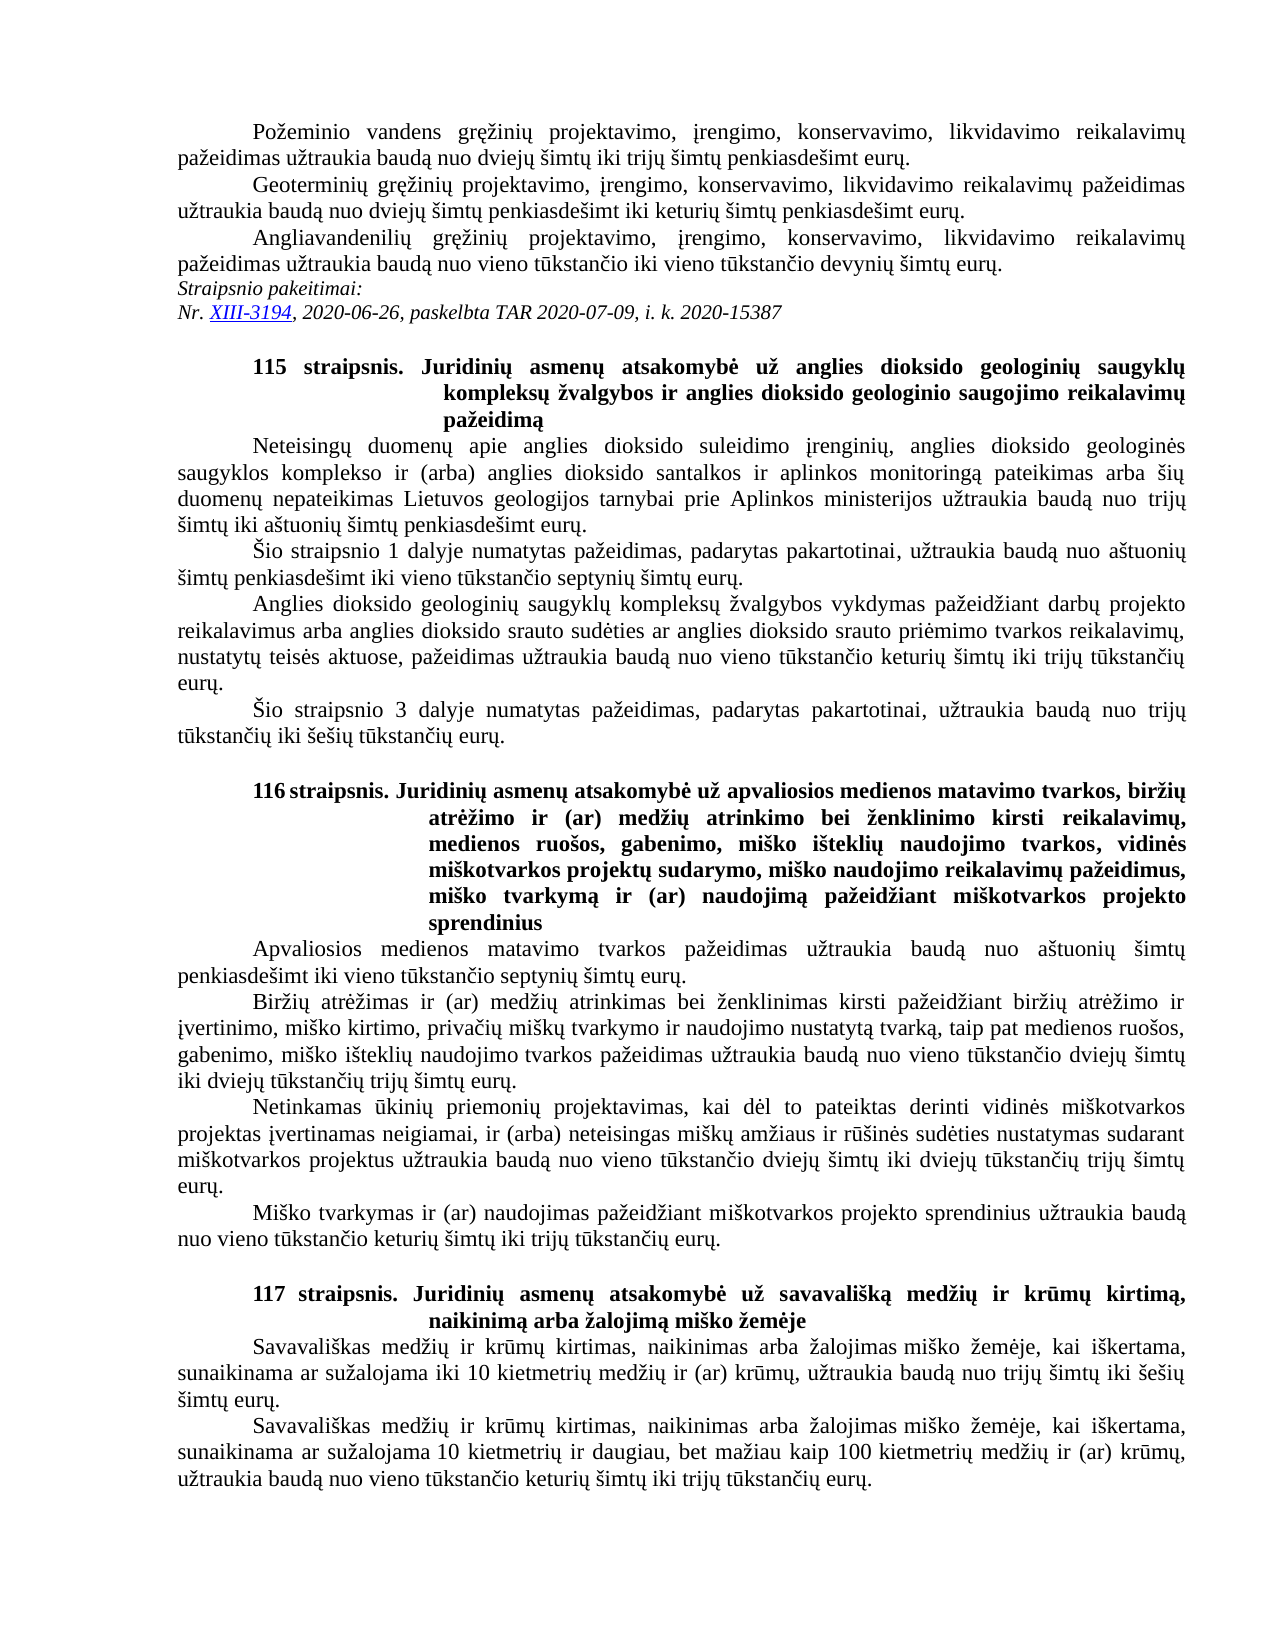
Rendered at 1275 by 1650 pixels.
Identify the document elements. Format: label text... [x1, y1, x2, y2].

text 115 straipsnis. Juridinių asmenų atsakomybė už anglies dioksido geologinių saugyklų kompleksų žvalgybos ir anglies dioksido geologinio saugojimo reikalavimų pažeidimą [252, 353, 1186, 432]
text Apvaliosios medienos matavimo tvarkos pažeidimas užtraukia baudą nuo aštuonių šimtų penkiasdešimt iki vieno tūkstančio septynių šimtų eurų. [177, 935, 1186, 988]
text 117 straipsnis. Juridinių asmenų atsakomybė už savavališką medžių ir krūmų kirtimą, naikinimą arba žalojimą miško žemėje [252, 1280, 1186, 1333]
text Požeminio vandens gręžinių projektavimo, įrengimo, konservavimo, likvidavimo reikalavimų pažeidimas užtraukia baudą nuo dviejų šimtų iki trijų šimtų penkiasdešimt eurų. [177, 118, 1186, 171]
text 116 straipsnis. Juridinių asmenų atsakomybė už apvaliosios medienos matavimo tvarkos, biržių atrėžimo ir (ar) medžių atrinkimo bei ženklinimo kirsti reikalavimų, medienos ruošos, gabenimo, miško išteklių naudojimo tvarkos, vidinės miškotvarkos projektų sudarymo, miško naudojimo reikalavimų pažeidimus, miško tvarkymą ir (ar) naudojimą pažeidžiant miškotvarkos projekto sprendinius [252, 777, 1186, 935]
text Angliavandenilių gręžinių projektavimo, įrengimo, konservavimo, likvidavimo reikalavimų pažeidimas užtraukia baudą nuo vieno tūkstančio iki vieno tūkstančio devynių šimtų eurų. [177, 223, 1186, 276]
text Biržių atrėžimas ir (ar) medžių atrinkimas bei ženklinimas kirsti pažeidžiant biržių atrėžimo ir įvertinimo, miško kirtimo, privačių miškų tvarkymo ir naudojimo nustatytą tvarką, taip pat medienos ruošos, gabenimo, miško išteklių naudojimo tvarkos pažeidimas užtraukia baudą nuo vieno tūkstančio dviejų šimtų iki dviejų tūkstančių trijų šimtų eurų. [177, 988, 1186, 1093]
text Anglies dioksido geologinių saugyklų kompleksų žvalgybos vykdymas pažeidžiant darbų projekto reikalavimus arba anglies dioksido srauto sudėties ar anglies dioksido srauto priėmimo tvarkos reikalavimų, nustatytų teisės aktuose, pažeidimas užtraukia baudą nuo vieno tūkstančio keturių šimtų iki trijų tūkstančių eurų. [177, 590, 1186, 696]
text Geoterminių gręžinių projektavimo, įrengimo, konservavimo, likvidavimo reikalavimų pažeidimas užtraukia baudą nuo dviejų šimtų penkiasdešimt iki keturių šimtų penkiasdešimt eurų. [177, 171, 1186, 223]
text Savavališkas medžių ir krūmų kirtimas, naikinimas arba žalojimas miško žemėje, kai iškertama, sunaikinama ar sužalojama 10 kietmetrių ir daugiau, bet mažiau kaip 100 kietmetrių medžių ir (ar) krūmų, užtraukia baudą nuo vieno tūkstančio keturių šimtų iki trijų tūkstančių eurų. [177, 1412, 1186, 1491]
text Netinkamas ūkinių priemonių projektavimas, kai dėl to pateiktas derinti vidinės miškotvarkos projektas įvertinamas neigiamai, ir (arba) neteisingas miškų amžiaus ir rūšinės sudėties nustatymas sudarant miškotvarkos projektus užtraukia baudą nuo vieno tūkstančio dviejų šimtų iki dviejų tūkstančių trijų šimtų eurų. [177, 1093, 1186, 1199]
text Savavališkas medžių ir krūmų kirtimas, naikinimas arba žalojimas miško žemėje, kai iškertama, sunaikinama ar sužalojama iki 10 kietmetrių medžių ir (ar) krūmų, užtraukia baudą nuo trijų šimtų iki šešių šimtų eurų. [177, 1333, 1186, 1412]
text Miško tvarkymas ir (ar) naudojimas pažeidžiant miškotvarkos projekto sprendinius užtraukia baudą nuo vieno tūkstančio keturių šimtų iki trijų tūkstančių eurų. [177, 1199, 1186, 1252]
text Šio straipsnio 1 dalyje numatytas pažeidimas, padarytas pakartotinai, užtraukia baudą nuo aštuonių šimtų penkiasdešimt iki vieno tūkstančio septynių šimtų eurų. [177, 538, 1186, 590]
text Šio straipsnio 3 dalyje numatytas pažeidimas, padarytas pakartotinai, užtraukia baudą nuo trijų tūkstančių iki šešių tūkstančių eurų. [177, 696, 1186, 748]
text Nr. XIII-3194, 2020-06-26, paskelbta TAR 2020-07-09, i. k. 2020-15387 [177, 300, 1186, 324]
text Neteisingų duomenų apie anglies dioksido suleidimo įrenginių, anglies dioksido geologinės saugyklos komplekso ir (arba) anglies dioksido santalkos ir aplinkos monitoringą pateikimas arba šių duomenų nepateikimas Lietuvos geologijos tarnybai prie Aplinkos ministerijos užtraukia baudą nuo trijų šimtų iki aštuonių šimtų penkiasdešimt eurų. [177, 432, 1186, 538]
text Straipsnio pakeitimai: [177, 276, 1186, 300]
